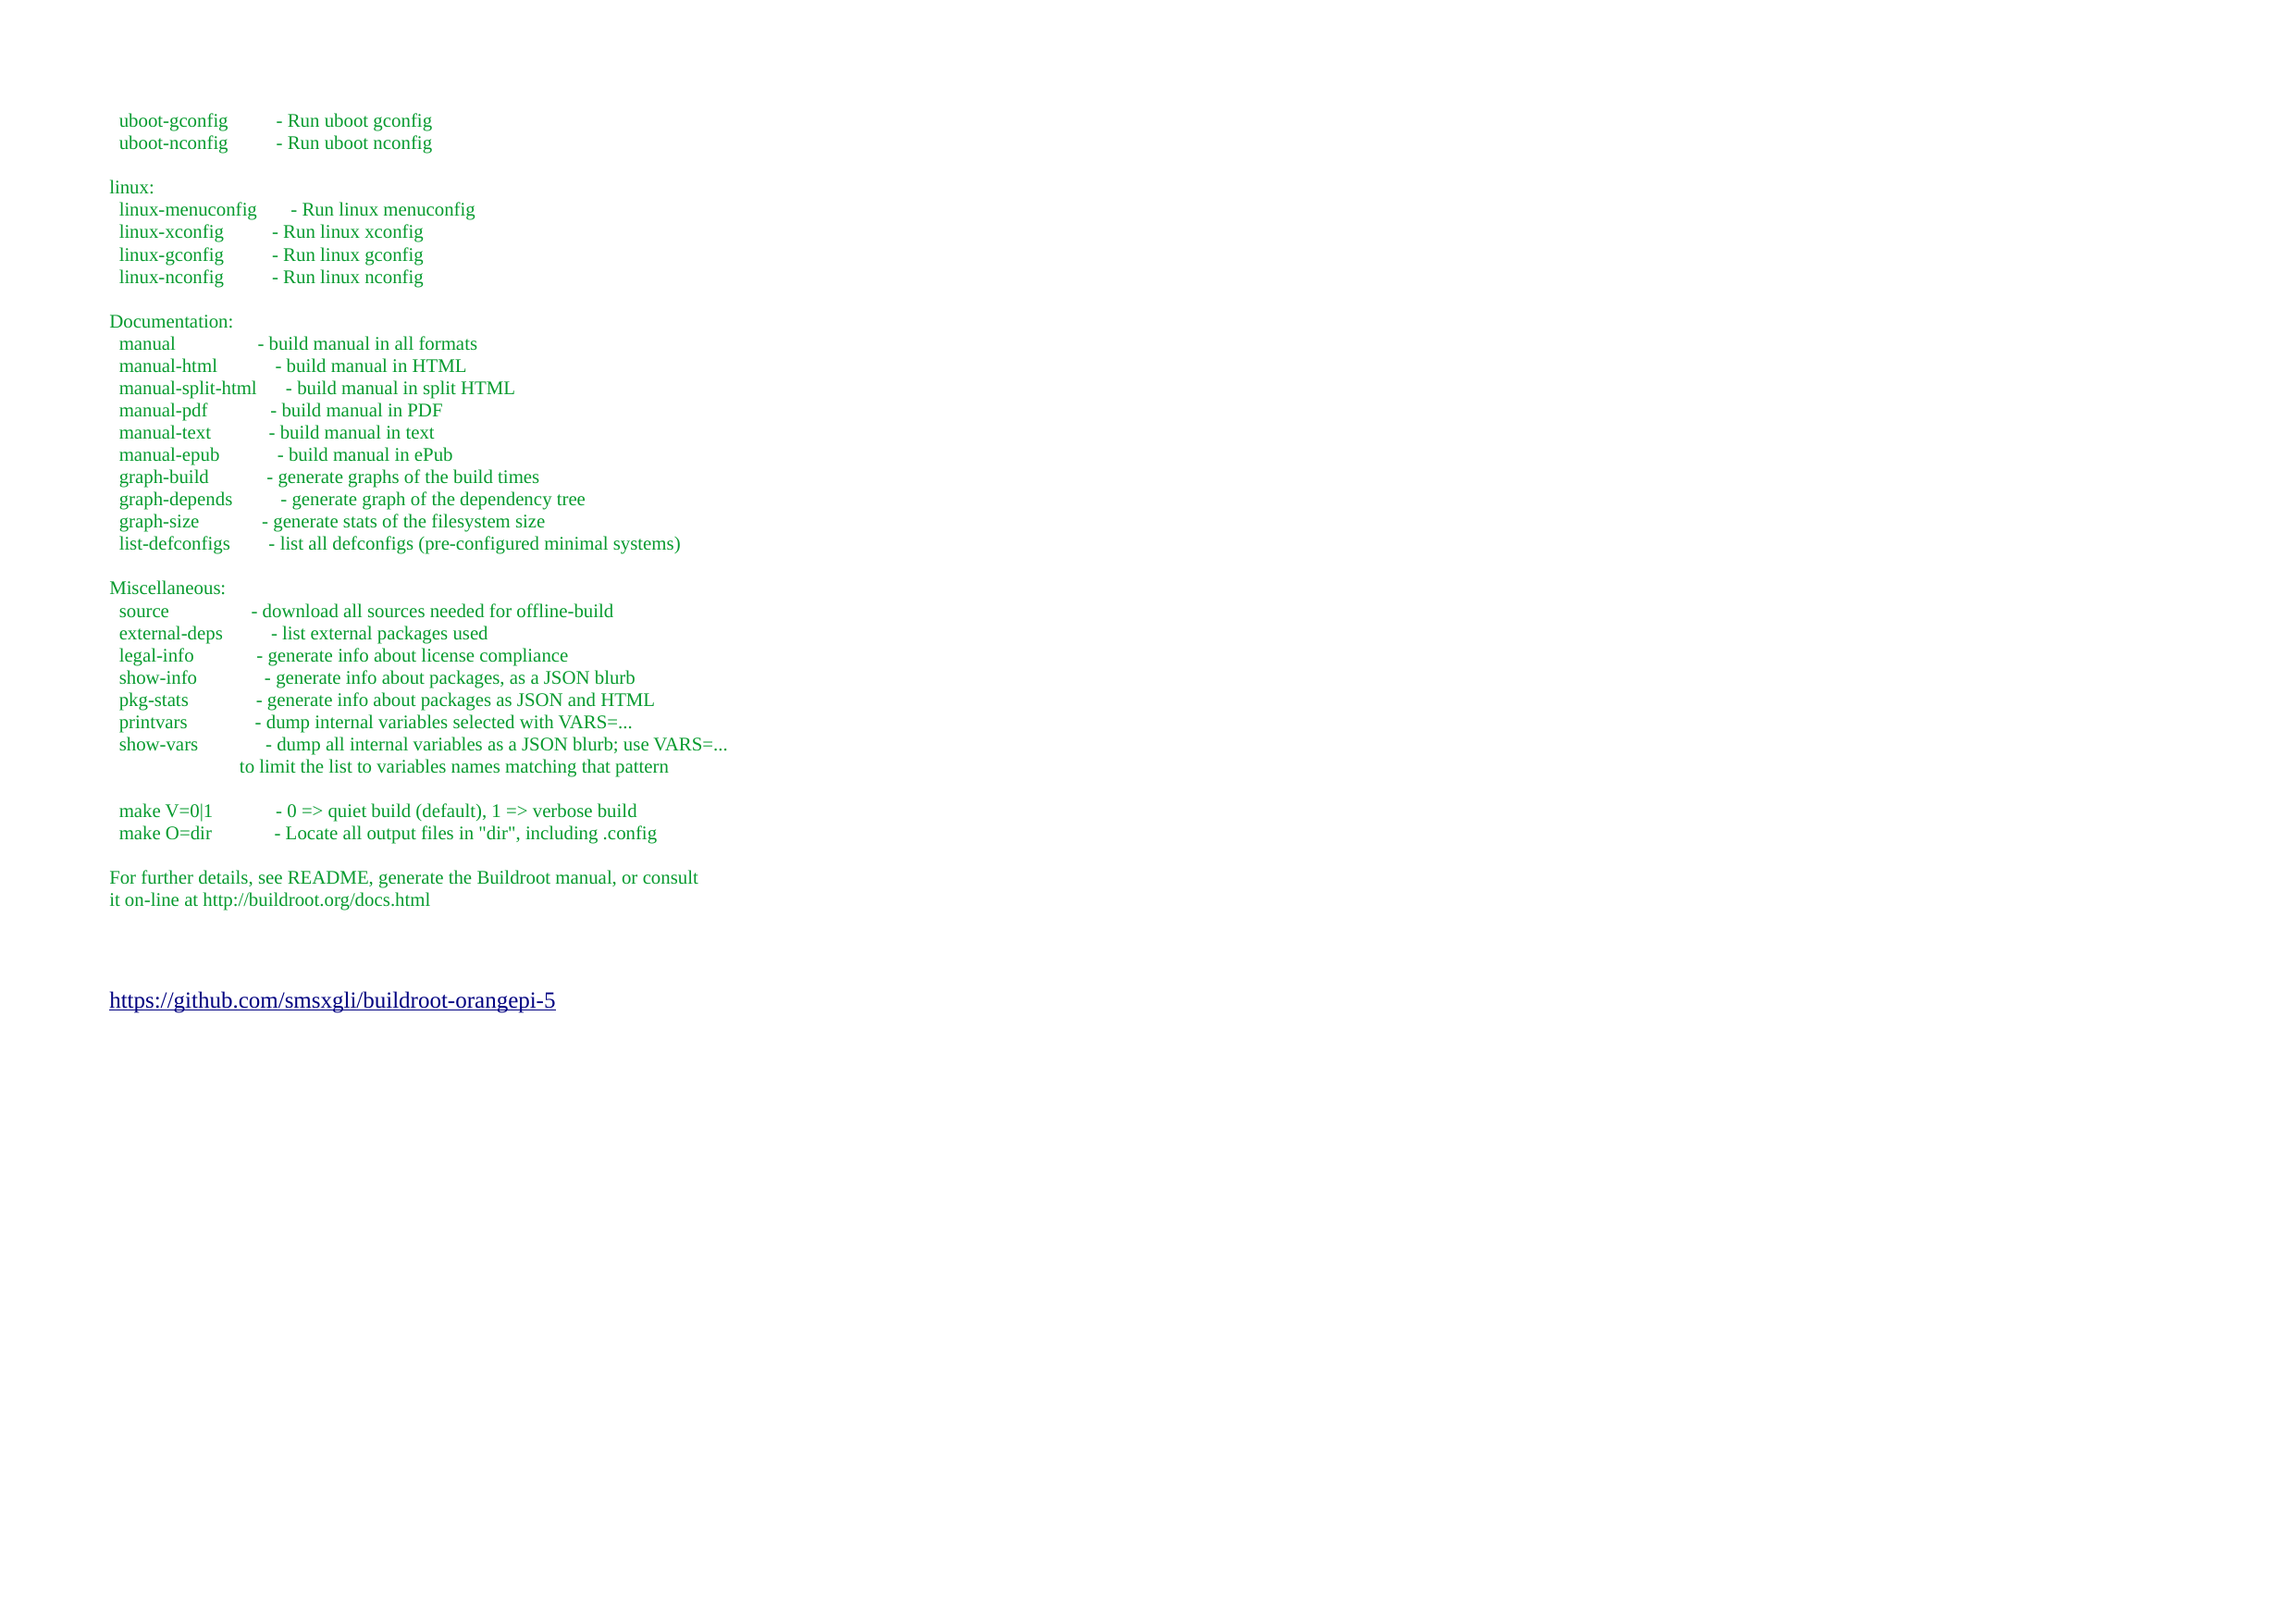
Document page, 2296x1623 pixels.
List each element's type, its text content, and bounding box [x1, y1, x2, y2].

text external-deps - list external packages used [109, 622, 2186, 644]
text to limit the list to variables names matching that pattern [109, 755, 2186, 777]
text make V=0|1 - 0 => quiet build (default), 1 => verbose build [109, 799, 2186, 822]
text linux: [109, 176, 2186, 198]
text legal-info - generate info about license compliance [109, 644, 2186, 666]
text linux-xconfig - Run linux xconfig [109, 220, 2186, 242]
text graph-size - generate stats of the filesystem size [109, 510, 2186, 532]
text source - download all sources needed for offline-build [109, 599, 2186, 622]
text manual-text - build manual in text [109, 421, 2186, 443]
text printvars - dump internal variables selected with VARS=... [109, 711, 2186, 733]
text For further details, see README, generate the Buildroot manual, or consult [109, 866, 2186, 888]
text manual-split-html - build manual in split HTML [109, 377, 2186, 399]
text pkg-stats - generate info about packages as JSON and HTML [109, 688, 2186, 711]
text manual-pdf - build manual in PDF [109, 399, 2186, 421]
text show-info - generate info about packages, as a JSON blurb [109, 666, 2186, 688]
text linux-menuconfig - Run linux menuconfig [109, 198, 2186, 220]
text graph-depends - generate graph of the dependency tree [109, 488, 2186, 510]
text make O=dir - Locate all output files in "dir", including .config [109, 822, 2186, 844]
text list-defconfigs - list all defconfigs (pre-configured minimal systems) [109, 532, 2186, 554]
text graph-build - generate graphs of the build times [109, 465, 2186, 488]
text manual-epub - build manual in ePub [109, 443, 2186, 465]
text uboot-nconfig - Run uboot nconfig [109, 131, 2186, 154]
text Documentation: [109, 310, 2186, 332]
text linux-nconfig - Run linux nconfig [109, 266, 2186, 288]
text linux-gconfig - Run linux gconfig [109, 242, 2186, 266]
text manual-html - build manual in HTML [109, 354, 2186, 377]
text it on-line at http://buildroot.org/docs.html [109, 888, 2186, 911]
text manual - build manual in all formats [109, 332, 2186, 354]
text uboot-gconfig - Run uboot gconfig [109, 109, 2186, 131]
text show-vars - dump all internal variables as a JSON blurb; use VARS=... [109, 733, 2186, 755]
text Miscellaneous: [109, 576, 2186, 599]
text https://github.com/smsxgli/buildroot-orangepi-5 [109, 986, 2186, 1013]
